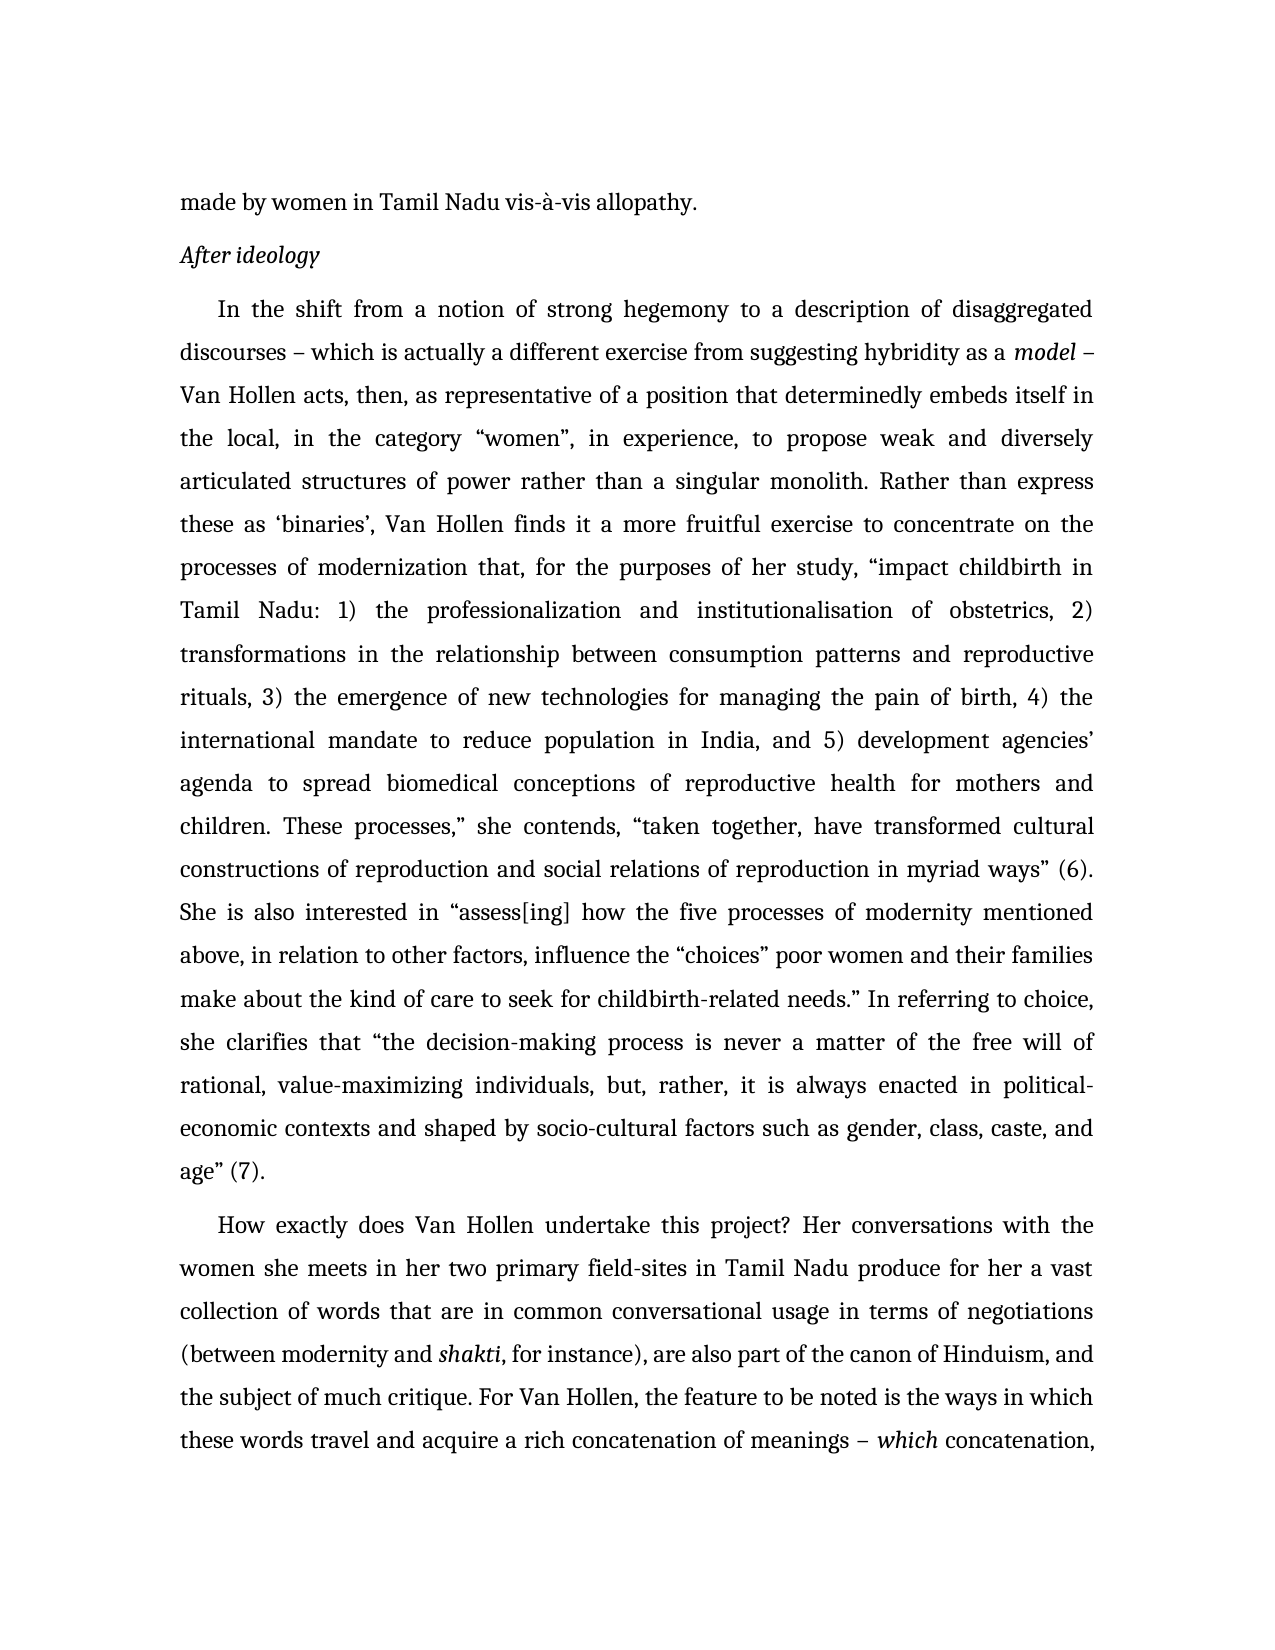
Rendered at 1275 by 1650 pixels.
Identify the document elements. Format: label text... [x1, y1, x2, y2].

text In the shift from a notion of strong hegemony to a description of disaggregated discourses – which is actually a different exercise from suggesting hybridity as a model – Van Hollen acts, then, as representative of a position that determinedly embeds itself in the local, in the category “women”, in experience, to propose weak and diversely articulated structures of power rather than a singular monolith. Rather than express these as ‘binaries’, Van Hollen finds it a more fruitful exercise to concentrate on the processes of modernization that, for the purposes of her study, “impact childbirth in Tamil Nadu: 1) the professionalization and institutionalisation of obstetrics, 2) transformations in the relationship between consumption patterns and reproductive rituals, 3) the emergence of new technologies for managing the pain of birth, 4) the international mandate to reduce population in India, and 5) development agencies’ agenda to spread biomedical conceptions of reproductive health for mothers and children. These processes,” she contends, “taken together, have transformed cultural constructions of reproduction and social relations of reproduction in myriad ways” (6). She is also interested in “assess[ing] how the five processes of modernity mentioned above, in relation to other factors, influence the “choices” poor women and their families make about the kind of care to seek for childbirth-related needs.” In referring to choice, she clarifies that “the decision-making process is never a matter of the free will of rational, value-maximizing individuals, but, rather, it is always enacted in political-economic contexts and shaped by socio-cultural factors such as gender, class, caste, and age” (7). [180, 294, 1095, 1186]
text How exactly does Van Hollen undertake this project? Her conversations with the women she meets in her two primary field-sites in Tamil Nadu produce for her a vast collection of words that are in common conversational usage in terms of negotiations (between modernity and shakti, for instance), are also part of the canon of Hinduism, and the subject of much critique. For Van Hollen, the feature to be noted is the ways in which these words travel and acquire a rich concatenation of meanings – which concatenation, [180, 1211, 1095, 1455]
text made by women in Tamil Nadu vis-à-vis allopathy. [180, 187, 1095, 216]
text After ideology [180, 241, 1095, 270]
